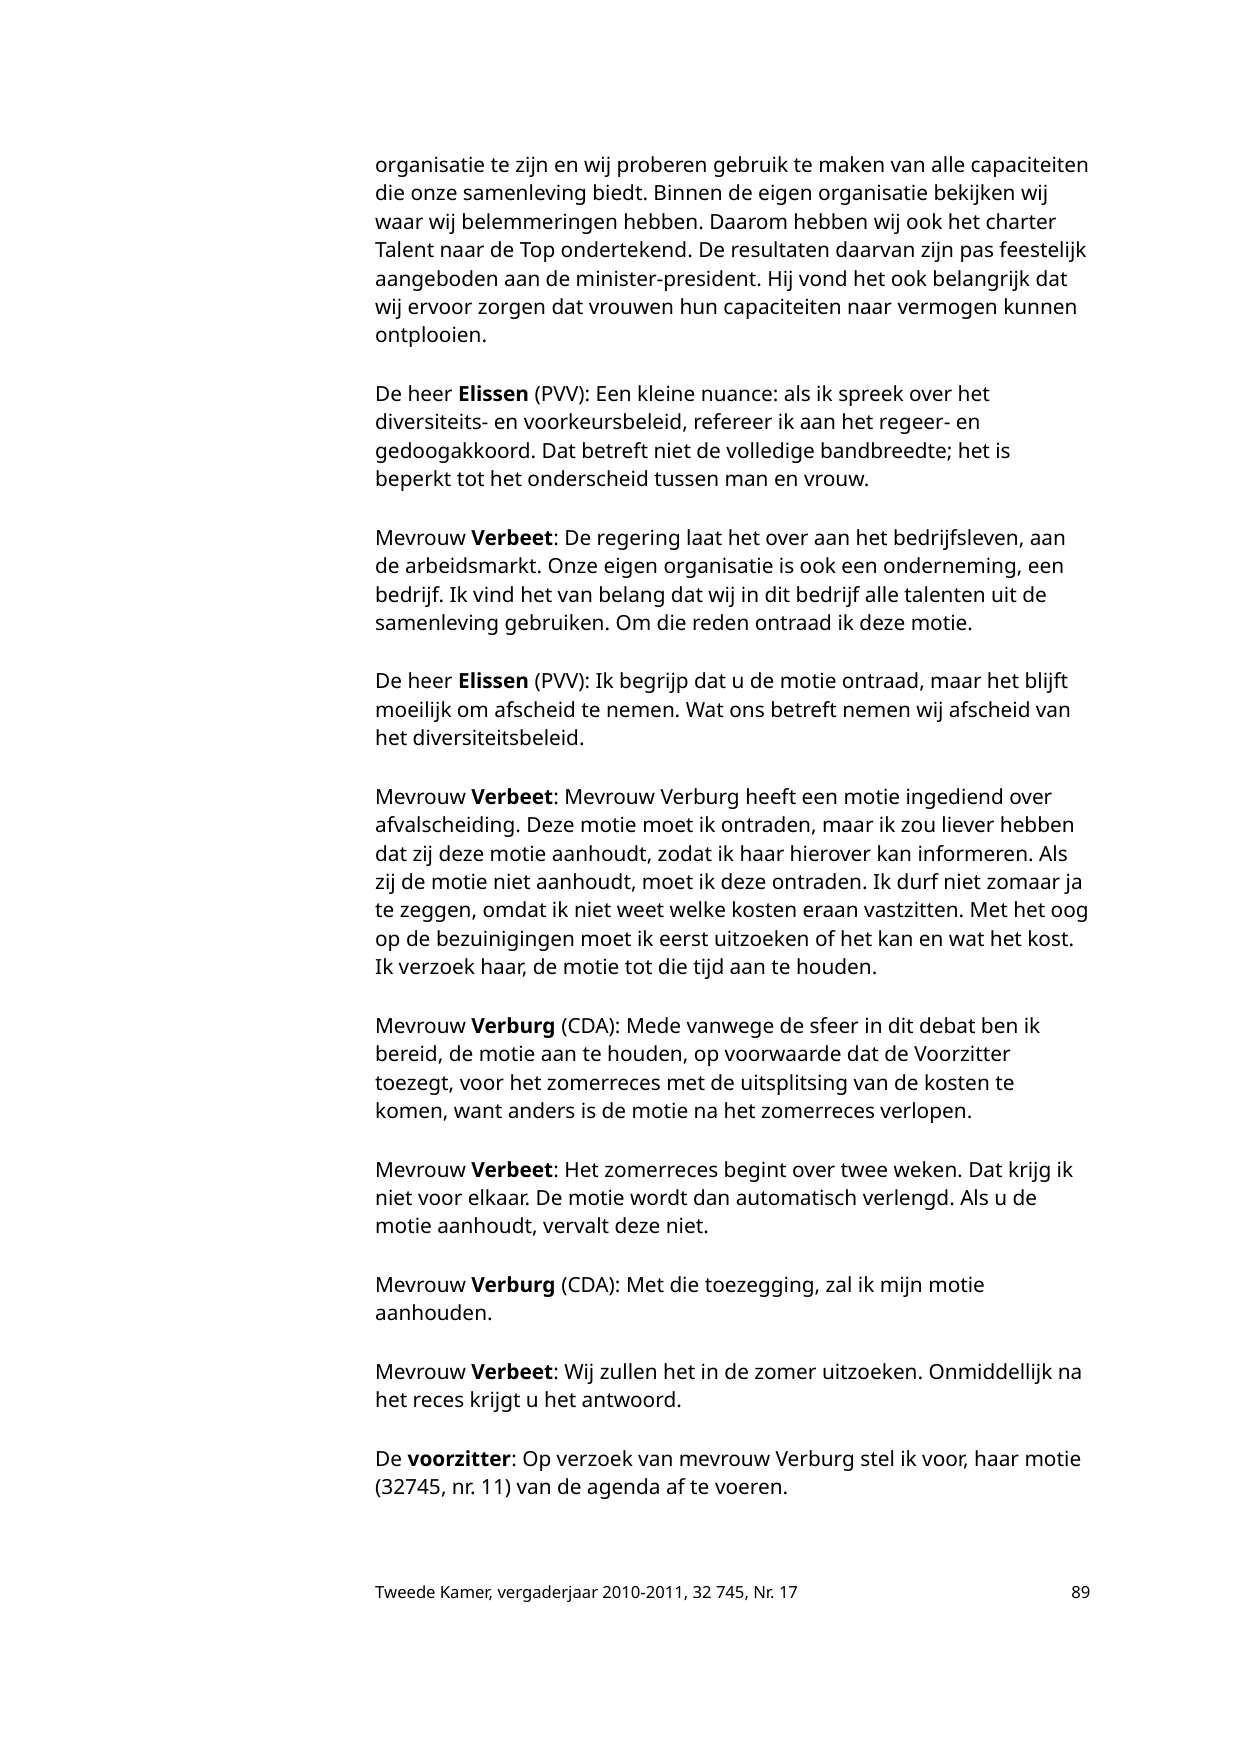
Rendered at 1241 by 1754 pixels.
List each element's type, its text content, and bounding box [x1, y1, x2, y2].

text De heer Elissen (PVV): Ik begrijp dat u de motie ontraad, maar het blijft moeilijk om afscheid te nemen. Wat ons betreft nemen wij afscheid van het diversiteitsbeleid. [375, 667, 1090, 752]
text De voorzitter: Op verzoek van mevrouw Verburg stel ik voor, haar motie (32745, nr. 11) van de agenda af te voeren. [375, 1444, 1090, 1501]
text Mevrouw Verburg (CDA): Met die toezegging, zal ik mijn motie aanhouden. [375, 1270, 1090, 1327]
text organisatie te zijn en wij proberen gebruik te maken van alle capaciteiten die onze samenleving biedt. Binnen de eigen organisatie bekijken wij waar wij belemmeringen hebben. Daarom hebben wij ook het charter Talent naar de Top ondertekend. De resultaten daarvan zijn pas feestelijk aangeboden aan de minister-president. Hij vond het ook belangrijk dat wij ervoor zorgen dat vrouwen hun capaciteiten naar vermogen kunnen ontplooien. [375, 150, 1090, 349]
text Mevrouw Verbeet: Wij zullen het in de zomer uitzoeken. Onmiddellijk na het reces krijgt u het antwoord. [375, 1357, 1090, 1414]
text Mevrouw Verbeet: Mevrouw Verburg heeft een motie ingediend over afvalscheiding. Deze motie moet ik ontraden, maar ik zou liever hebben dat zij deze motie aanhoudt, zodat ik haar hierover kan informeren. Als zij de motie niet aanhoudt, moet ik deze ontraden. Ik durf niet zomaar ja te zeggen, omdat ik niet weet welke kosten eraan vastzitten. Met het oog op de bezuinigingen moet ik eerst uitzoeken of het kan en wat het kost. Ik verzoek haar, de motie tot die tijd aan te houden. [375, 782, 1090, 981]
text Mevrouw Verburg (CDA): Mede vanwege de sfeer in dit debat ben ik bereid, de motie aan te houden, op voorwaarde dat de Voorzitter toezegt, voor het zomerreces met de uitsplitsing van de kosten te komen, want anders is de motie na het zomerreces verlopen. [375, 1011, 1090, 1125]
text Mevrouw Verbeet: Het zomerreces begint over twee weken. Dat krijg ik niet voor elkaar. De motie wordt dan automatisch verlengd. Als u de motie aanhoudt, vervalt deze niet. [375, 1155, 1090, 1240]
text De heer Elissen (PVV): Een kleine nuance: als ik spreek over het diversiteits- en voorkeursbeleid, refereer ik aan het regeer- en gedoogakkoord. Dat betreft niet de volledige bandbreedte; het is beperkt tot het onderscheid tussen man en vrouw. [375, 379, 1090, 493]
text Mevrouw Verbeet: De regering laat het over aan het bedrijfsleven, aan de arbeidsmarkt. Onze eigen organisatie is ook een onderneming, een bedrijf. Ik vind het van belang dat wij in dit bedrijf alle talenten uit de samenleving gebruiken. Om die reden ontraad ik deze motie. [375, 523, 1090, 637]
